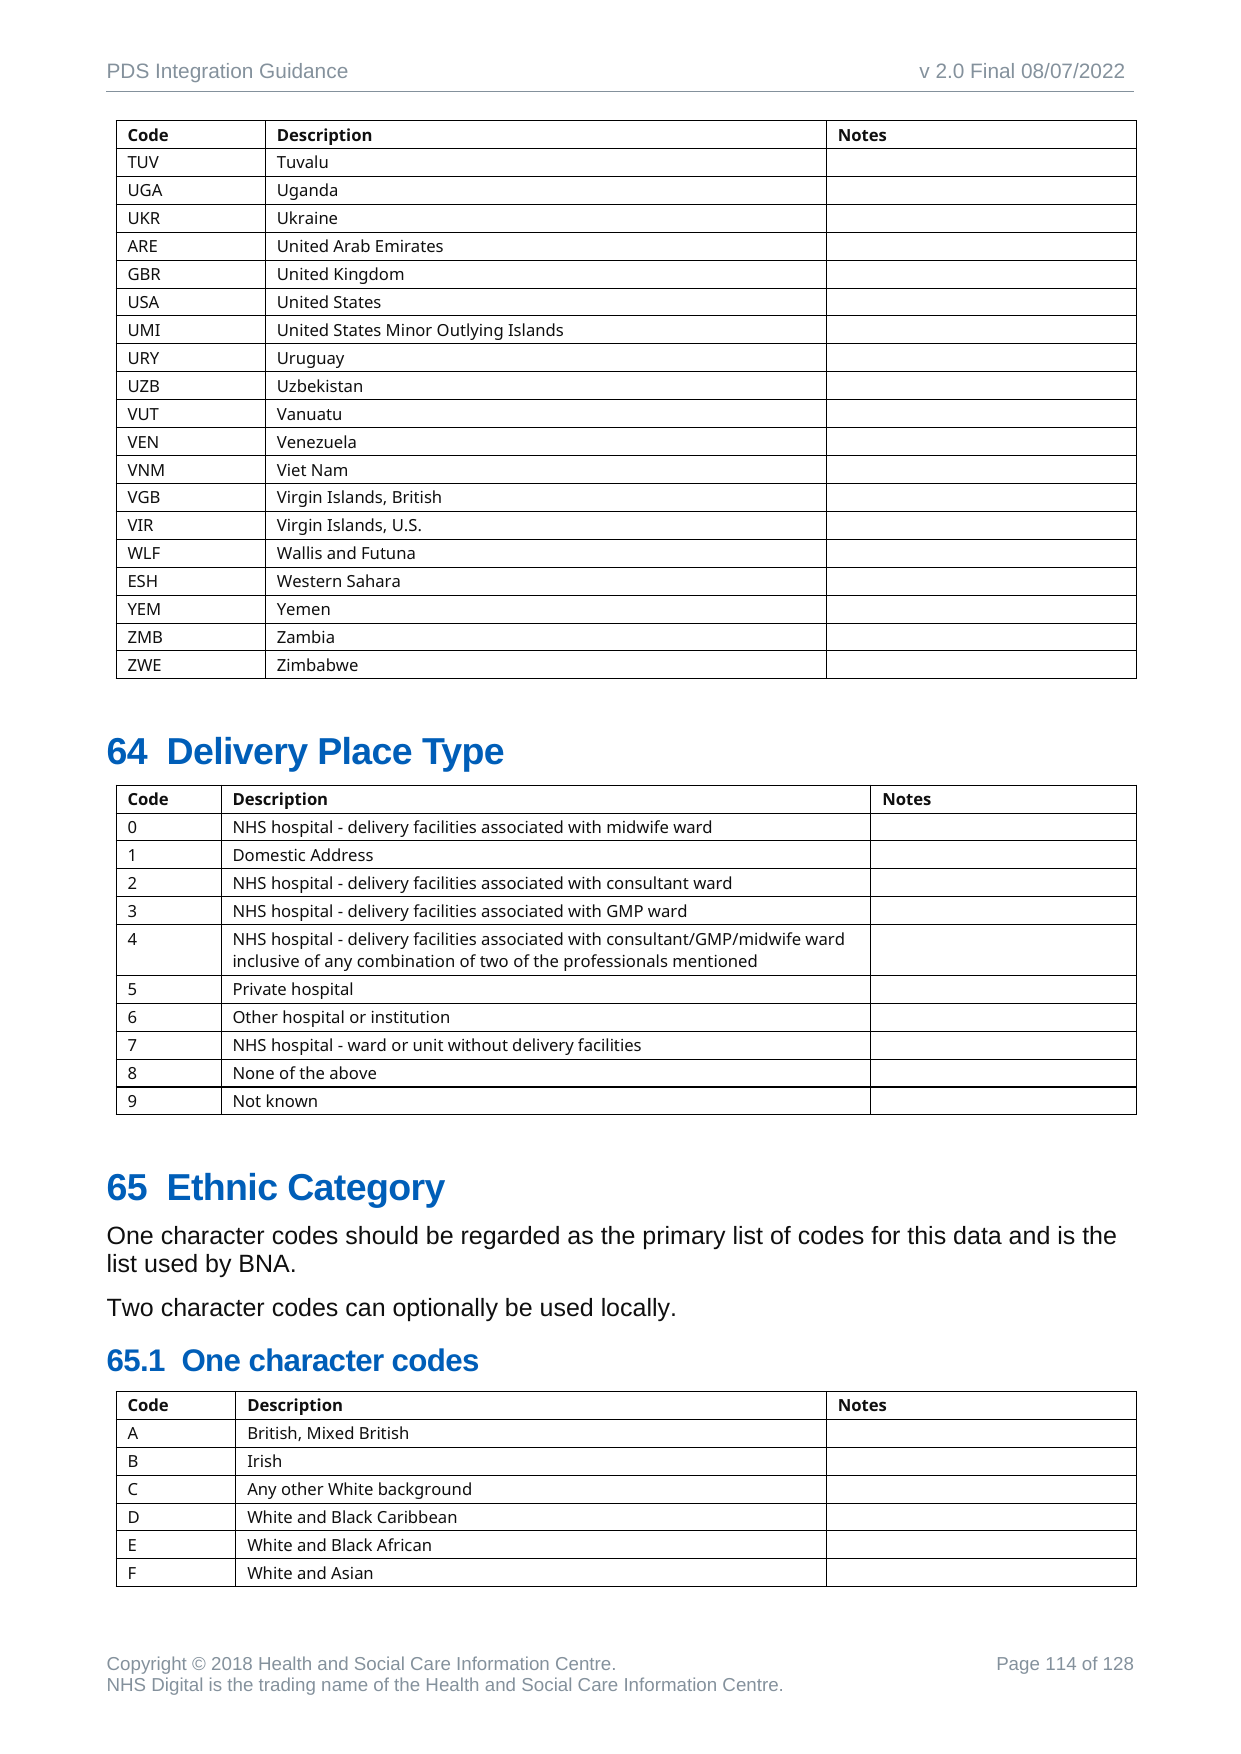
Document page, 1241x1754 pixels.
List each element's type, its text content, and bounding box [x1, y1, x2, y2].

table_cell Ukraine [266, 205, 826, 232]
table_cell [827, 400, 1136, 427]
table_cell White and Black Caribbean [236, 1504, 826, 1530]
table_cell [827, 233, 1136, 259]
table_cell [871, 1060, 1136, 1086]
table_cell WLF [117, 540, 265, 567]
table_cell [827, 344, 1136, 371]
table_cell 4 [117, 925, 221, 975]
table_cell [827, 1504, 1136, 1530]
table_cell D [117, 1504, 235, 1530]
table_cell Zambia [266, 624, 826, 650]
table_cell UKR [117, 205, 265, 232]
table_cell [871, 976, 1136, 1003]
table_header Description [266, 121, 826, 148]
table_cell None of the above [222, 1060, 870, 1086]
table_cell NHS hospital - delivery facilities associated with consultant/GMP/midwife ward inclusive of any combination of two of the professionals mentioned [222, 925, 870, 975]
table_cell USA [117, 289, 265, 315]
table_cell Venezuela [266, 428, 826, 455]
table_cell [827, 540, 1136, 567]
table_cell [827, 1531, 1136, 1558]
table_cell [827, 372, 1136, 399]
table_header Notes [871, 786, 1136, 812]
table_cell [871, 1032, 1136, 1058]
table_cell [871, 814, 1136, 840]
table_cell Uganda [266, 177, 826, 204]
table_cell Uzbekistan [266, 372, 826, 399]
table_header Code [117, 786, 221, 812]
table_header Notes [827, 121, 1136, 148]
table_cell United Arab Emirates [266, 233, 826, 259]
text Two character codes can optionally be used locally. [106, 1293, 1134, 1321]
table_cell [827, 1420, 1136, 1447]
table_cell [827, 624, 1136, 650]
table_cell 7 [117, 1032, 221, 1058]
table_cell E [117, 1531, 235, 1558]
subtitle Delivery Place Type [106, 729, 1134, 772]
table_cell NHS hospital - delivery facilities associated with consultant ward [222, 869, 870, 896]
table_cell [827, 596, 1136, 622]
table_cell [827, 316, 1136, 343]
table_cell Yemen [266, 596, 826, 622]
table_cell Uruguay [266, 344, 826, 371]
table_cell ESH [117, 568, 265, 594]
table_cell UMI [117, 316, 265, 343]
table_cell 3 [117, 897, 221, 924]
subtitle One character codes [106, 1342, 1134, 1378]
table_cell [827, 289, 1136, 315]
table_cell Western Sahara [266, 568, 826, 594]
table_cell Viet Nam [266, 456, 826, 483]
text One character codes should be regarded as the primary list of codes for this data and is the list used by BNA. [106, 1221, 1134, 1278]
table_cell White and Black African [236, 1531, 826, 1558]
table_cell YEM [117, 596, 265, 622]
table_cell [827, 149, 1136, 176]
table_cell Zimbabwe [266, 651, 826, 678]
table_cell 1 [117, 841, 221, 868]
table_cell URY [117, 344, 265, 371]
table_cell VIR [117, 512, 265, 539]
table_cell A [117, 1420, 235, 1447]
table_cell UGA [117, 177, 265, 204]
table_cell Private hospital [222, 976, 870, 1003]
table_cell [871, 925, 1136, 975]
table_cell UZB [117, 372, 265, 399]
table_cell Vanuatu [266, 400, 826, 427]
table_cell Virgin Islands, U.S. [266, 512, 826, 539]
table_cell [871, 841, 1136, 868]
table_cell Wallis and Futuna [266, 540, 826, 567]
table_cell White and Asian [236, 1559, 826, 1586]
table_cell [871, 1088, 1136, 1114]
table_cell GBR [117, 261, 265, 287]
table_cell Any other White background [236, 1476, 826, 1502]
table_cell ZWE [117, 651, 265, 678]
table_cell United States Minor Outlying Islands [266, 316, 826, 343]
table_cell VNM [117, 456, 265, 483]
table_cell [827, 568, 1136, 594]
table_cell 8 [117, 1060, 221, 1086]
table_cell [871, 869, 1136, 896]
table_cell [871, 897, 1136, 924]
table_cell 9 [117, 1088, 221, 1114]
table_cell 6 [117, 1004, 221, 1031]
table_cell [827, 456, 1136, 483]
table_cell [827, 512, 1136, 539]
table_cell United Kingdom [266, 261, 826, 287]
table_cell [827, 1476, 1136, 1502]
table_cell B [117, 1448, 235, 1474]
table_header Code [117, 121, 265, 148]
table_cell NHS hospital - delivery facilities associated with GMP ward [222, 897, 870, 924]
table_cell [827, 261, 1136, 287]
table_cell British, Mixed British [236, 1420, 826, 1447]
table_header Code [117, 1392, 235, 1419]
table_cell VUT [117, 400, 265, 427]
table_cell [827, 205, 1136, 232]
table_cell Domestic Address [222, 841, 870, 868]
table_cell [871, 1004, 1136, 1031]
subtitle Ethnic Category [106, 1165, 1134, 1208]
table_cell Not known [222, 1088, 870, 1114]
table_cell Virgin Islands, British [266, 484, 826, 511]
table_cell ARE [117, 233, 265, 259]
table_cell Other hospital or institution [222, 1004, 870, 1031]
table_cell VGB [117, 484, 265, 511]
table_cell [827, 428, 1136, 455]
table_cell Irish [236, 1448, 826, 1474]
table_cell ZMB [117, 624, 265, 650]
table_cell VEN [117, 428, 265, 455]
table_cell United States [266, 289, 826, 315]
table_cell TUV [117, 149, 265, 176]
table_cell NHS hospital - delivery facilities associated with midwife ward [222, 814, 870, 840]
table_cell NHS hospital - ward or unit without delivery facilities [222, 1032, 870, 1058]
table_header Description [236, 1392, 826, 1419]
table_cell Tuvalu [266, 149, 826, 176]
table_header Notes [827, 1392, 1136, 1419]
table_cell 0 [117, 814, 221, 840]
table_cell 2 [117, 869, 221, 896]
table_header Description [222, 786, 870, 812]
table_cell [827, 484, 1136, 511]
table_cell C [117, 1476, 235, 1502]
table_cell [827, 1448, 1136, 1474]
table_cell F [117, 1559, 235, 1586]
table_cell [827, 651, 1136, 678]
table_cell [827, 177, 1136, 204]
table_cell 5 [117, 976, 221, 1003]
table_cell [827, 1559, 1136, 1586]
